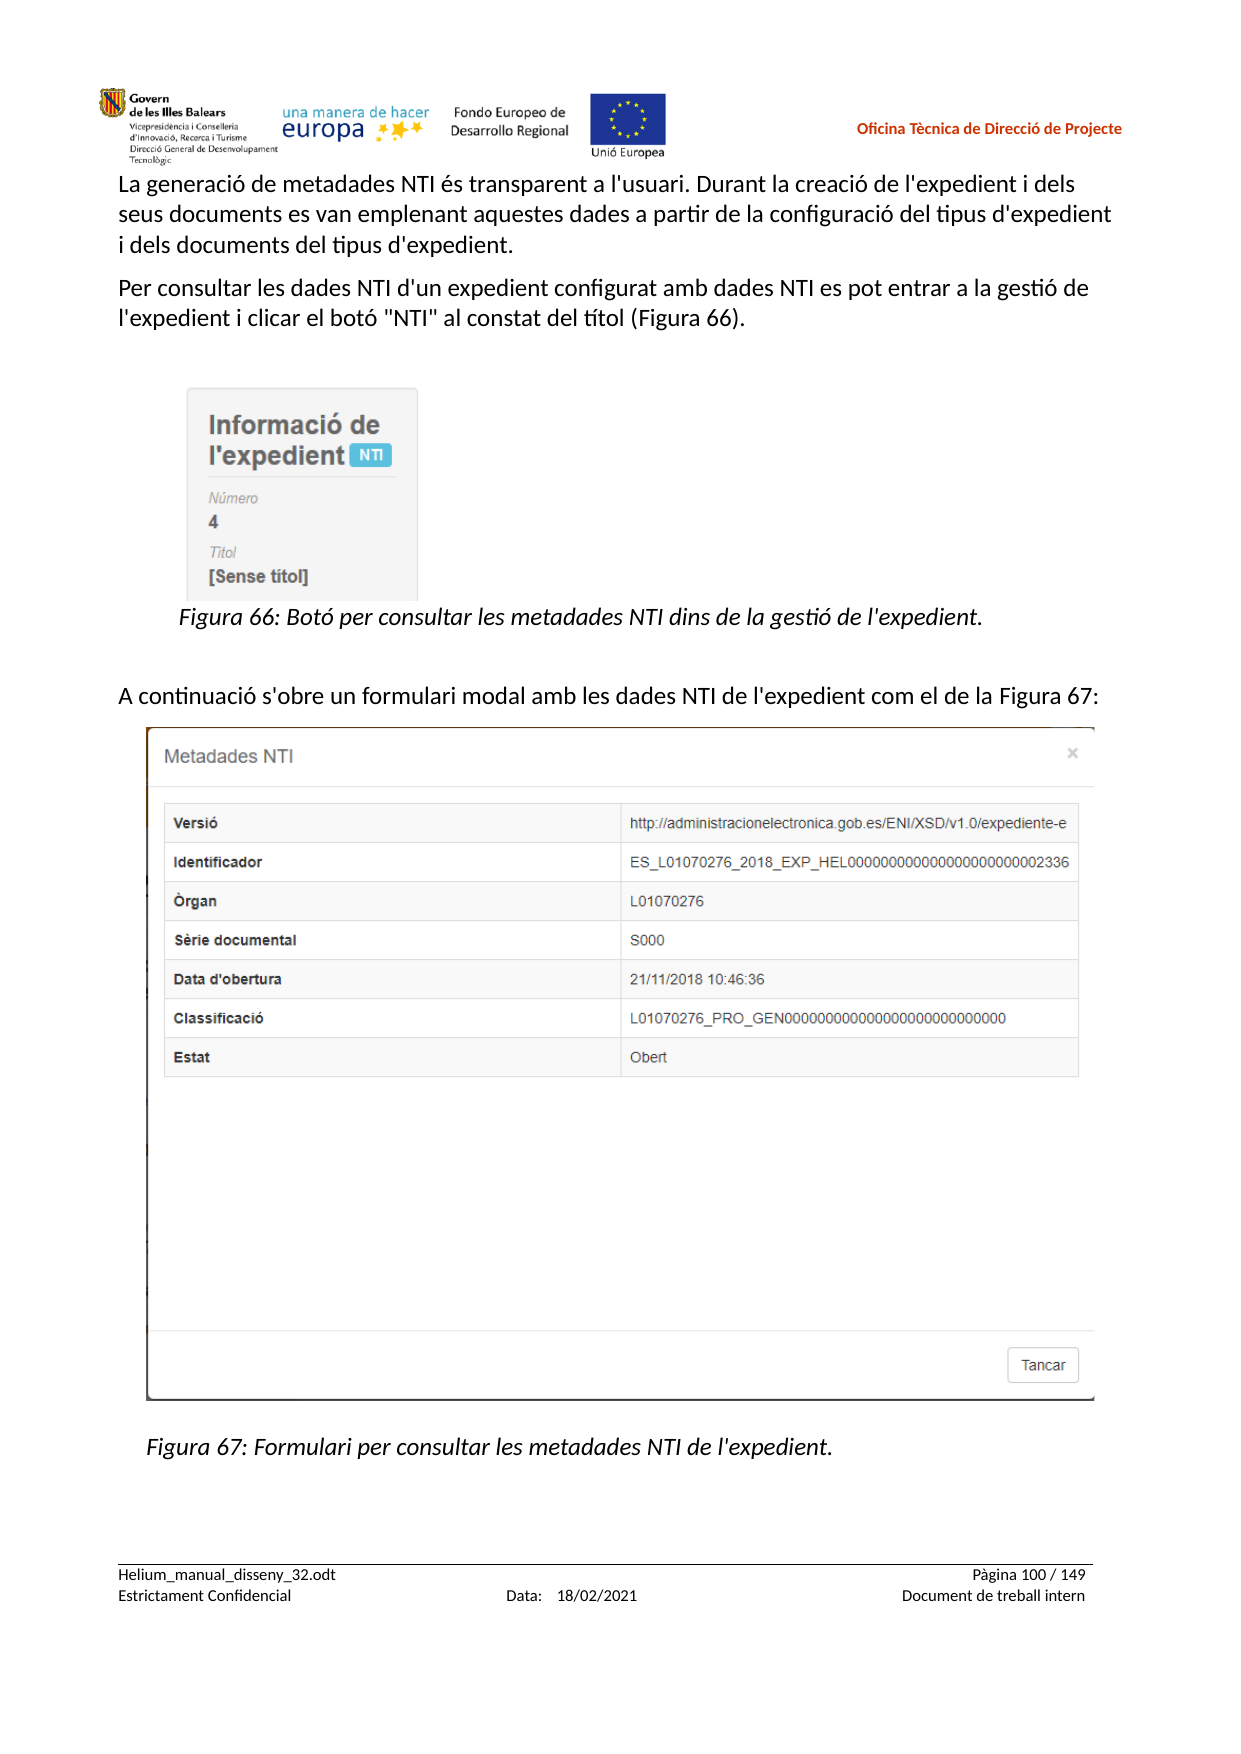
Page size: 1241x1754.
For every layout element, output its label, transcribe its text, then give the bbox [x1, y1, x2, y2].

text Figura 66: Botó per consultar les metadades NTI dins de la gestió de l'expedient. [179, 383, 1037, 632]
text A continuació s'obre un formulari modal amb les dades NTI de l'expedient com el de la Figura 67: [118, 680, 1122, 711]
text Figura 67: Formulari per consultar les metadades NTI de l'expedient. [146, 1401, 1094, 1462]
text La generació de metadades NTI és transparent a l'usuari. Durant la creació de l'expedient i dels seus documents es van emplenant aquestes dades a partir de la configuració del tipus d'expedient i dels documents del tipus d'expedient. [118, 168, 1122, 259]
picture [178, 383, 428, 601]
text Per consultar les dades NTI d'un expedient configurat amb dades NTI es pot entrar a la gestió de l'expedient i clicar el botó "NTI" al constat del títol (Figura 66). [118, 272, 1122, 333]
picture [99, 87, 668, 166]
picture [146, 727, 1095, 1401]
